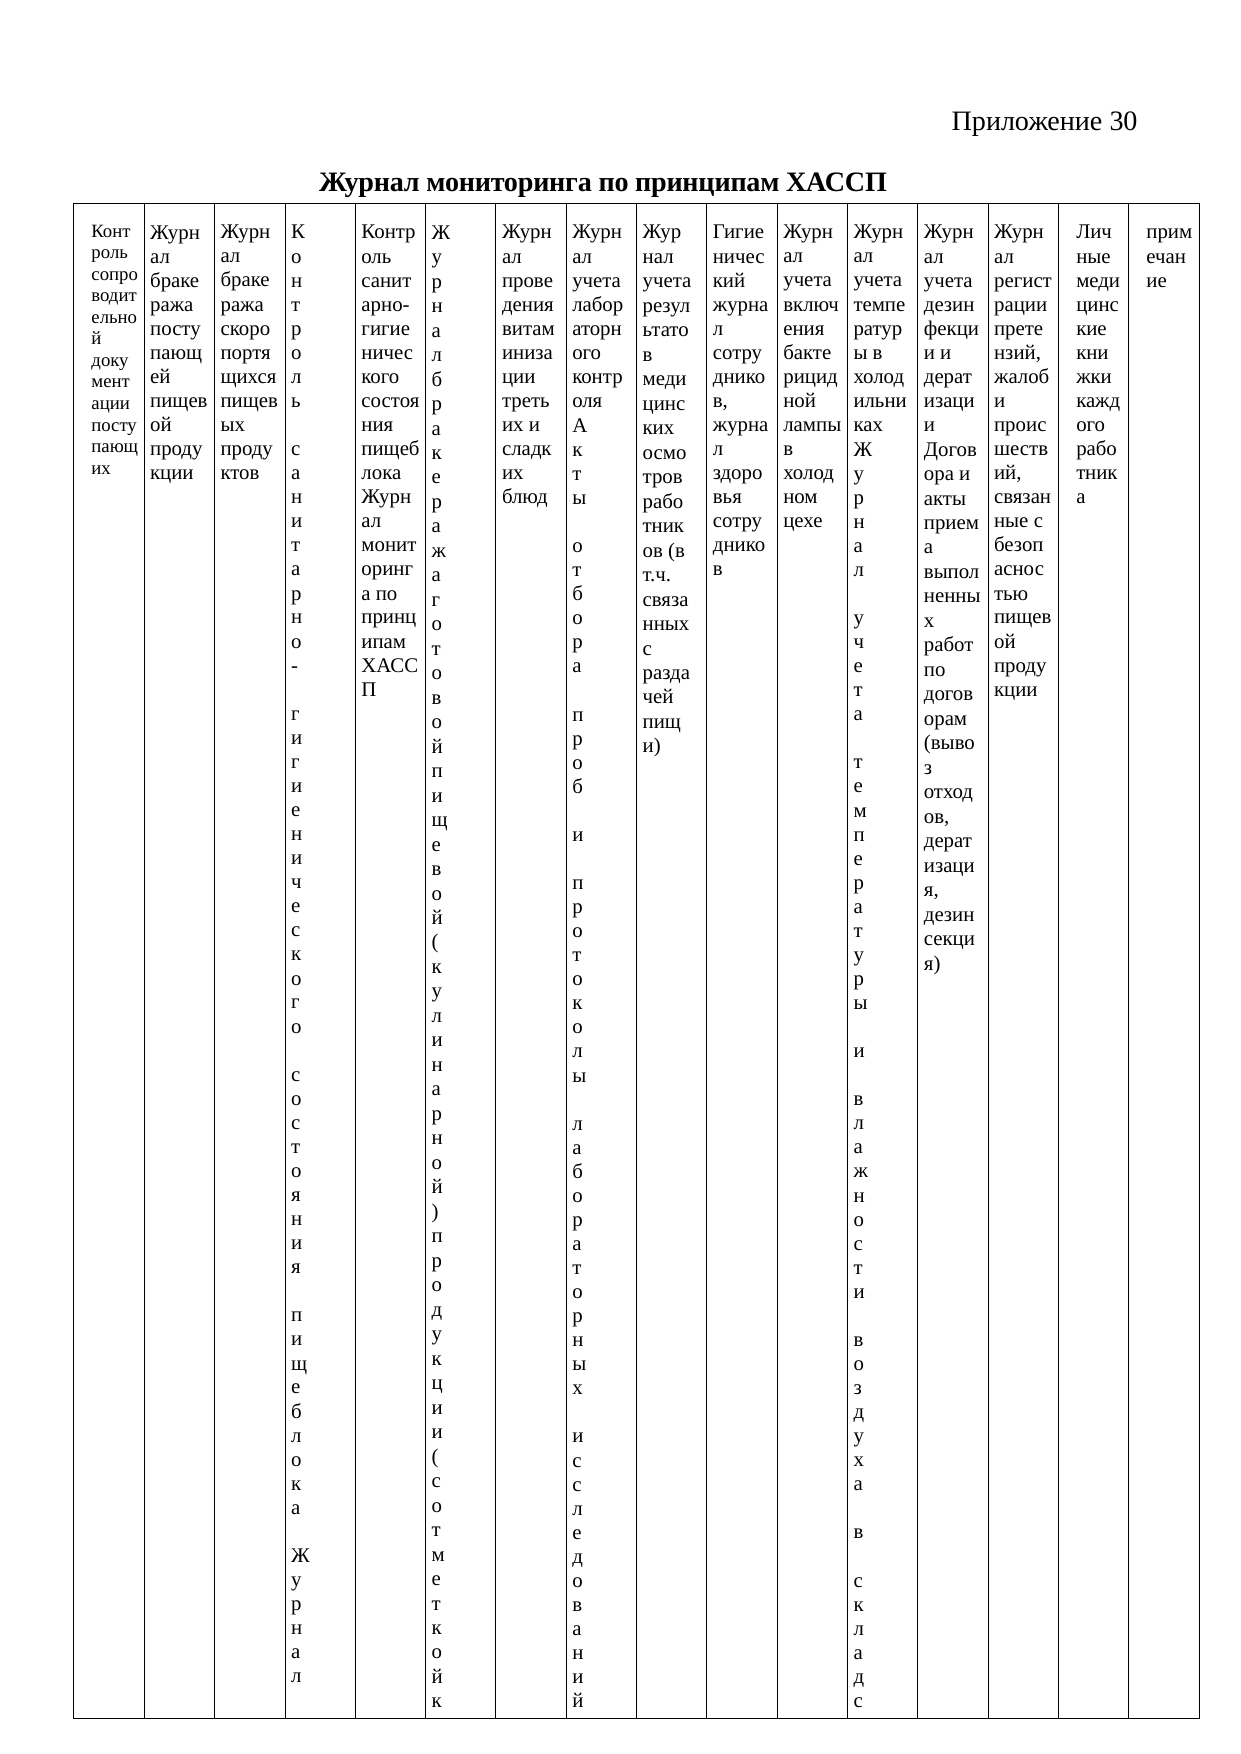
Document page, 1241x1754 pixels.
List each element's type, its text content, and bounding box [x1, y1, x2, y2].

table_header Журнал бракеража скоропортящихся пищевых продуктов [215, 204, 285, 1718]
table_header Контроль санитарно- гигиенического состояния пищеблока Журнал [286, 204, 355, 1718]
table_header Журнал регистрации претензий, жалоб и происшествий, связанные с безопасностью пищевой продукции [989, 204, 1058, 1718]
table_header Журнал бракеража поступающей пищевой продукции [145, 204, 214, 1718]
table_header Личные медицинские книжки каждого работника [1059, 204, 1128, 1718]
table_header Журнал проведения витаминизации третьих и сладких блюд [496, 204, 566, 1718]
table_header Гигиенический журнал сотрудников, журнал здоровья сотрудников [707, 204, 777, 1718]
table_header Контроль сопроводительной документации поступающих [74, 204, 144, 1718]
table_header Журнал учета включения бактерицидной лампы в холодном цехе [778, 204, 847, 1718]
table_header Журнал учета результатов медицинских осмотров работников (в т.ч. связанных с раздачей пищи) [637, 204, 706, 1718]
table_header Журнал учета температуры в холодильниках Журнал учета температуры и влажности воздуха в складс [848, 204, 917, 1718]
table_header Журнал учета дезинфекции и дератизации Договора и акты приема выполненных работ по договорам (вывоз отходов, дератизация, дезинсекция) [918, 204, 988, 1718]
text Журнал мониторинга по принципам ХАССП [69, 165, 1137, 198]
table_header Журнал бракеража готовой пищевой (кулинарной) продукции (с отметкой к [426, 204, 495, 1718]
text Приложение 30 [69, 104, 1137, 137]
table_header Журнал учета лабораторного контроля Акты отбора проб и протоколы лабораторных исследований [567, 204, 636, 1718]
table_header Контроль санитарно-гигиенического состояния пищеблока Журнал мониторинга по принципам ХАССП [356, 204, 425, 1718]
table_header примечание [1129, 204, 1199, 1718]
